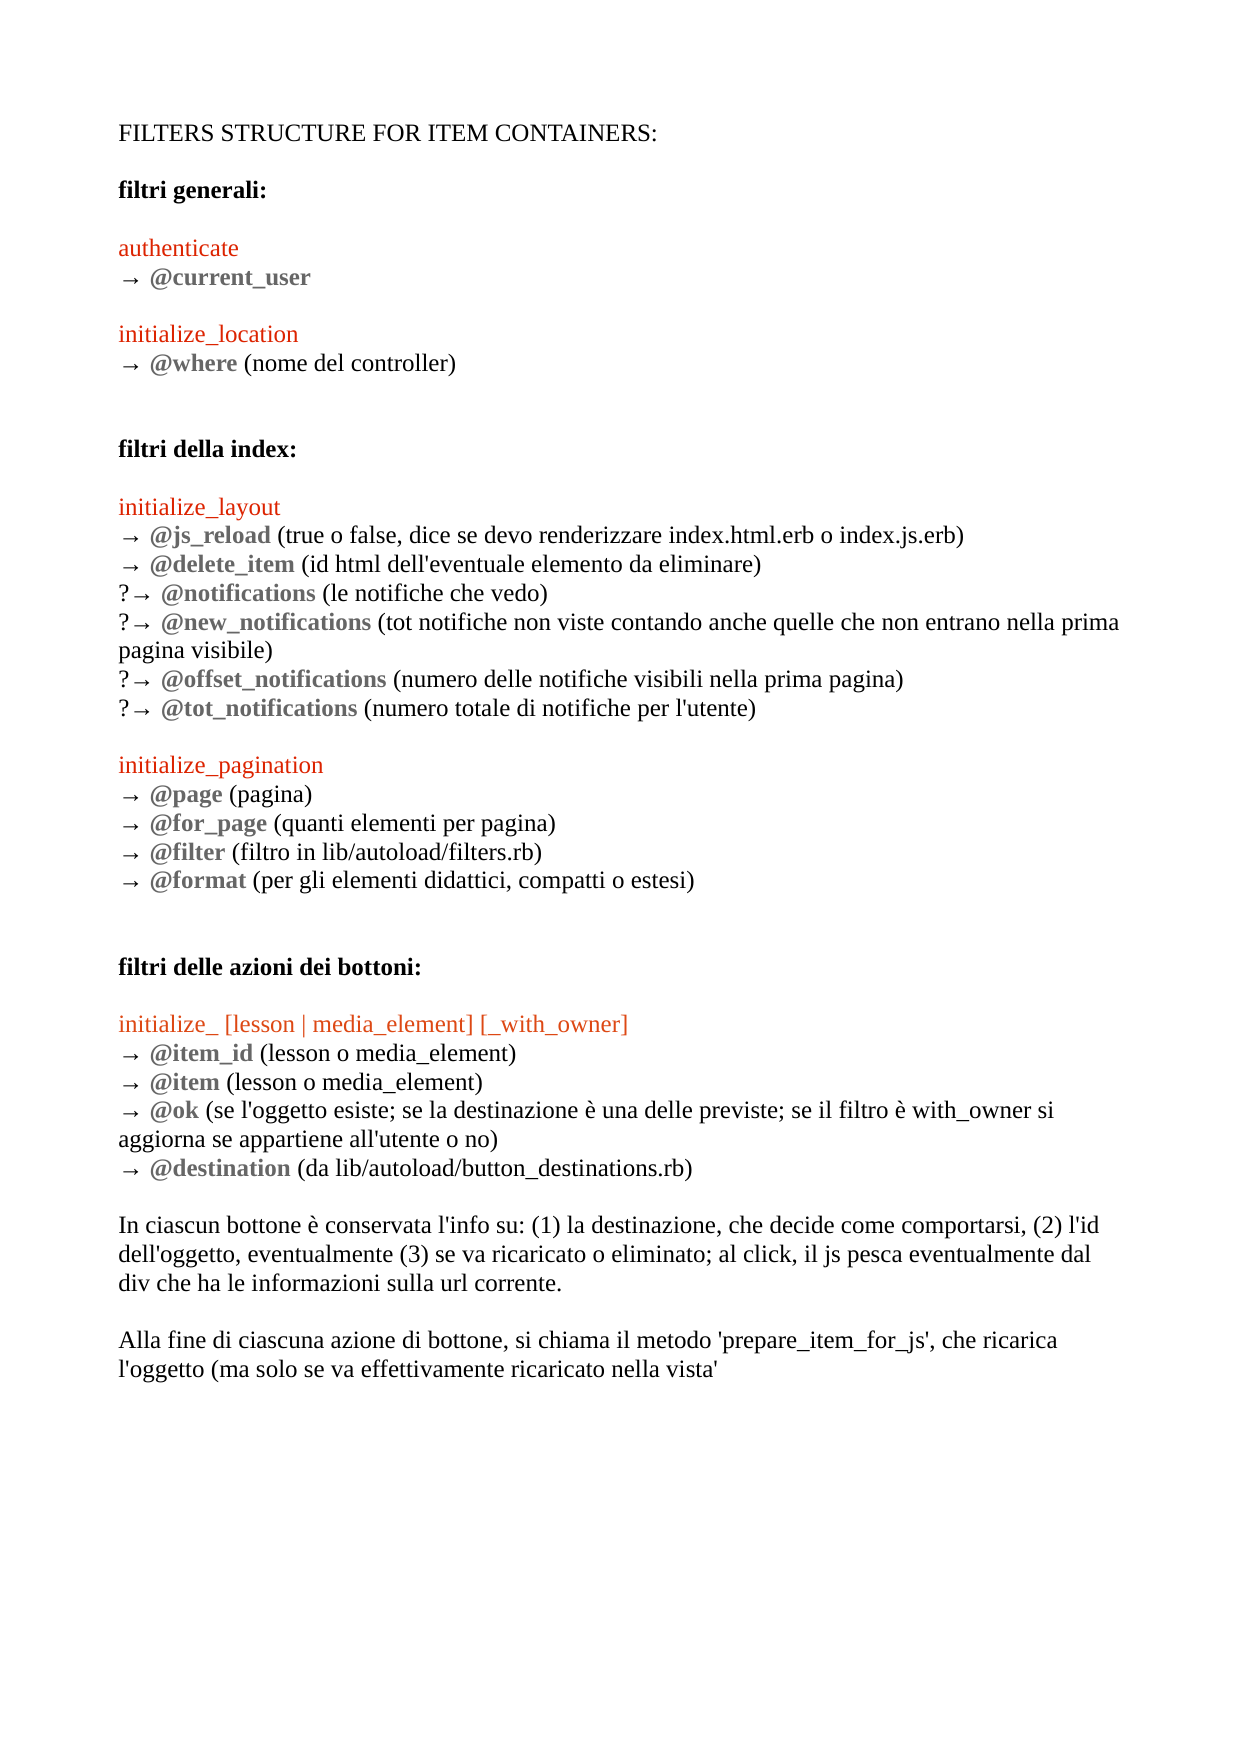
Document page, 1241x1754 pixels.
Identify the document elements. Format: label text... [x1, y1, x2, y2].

text ?→ @notifications (le notifiche che vedo) [118, 578, 1122, 607]
text → @item_id (lesson o media_element) [118, 1038, 1122, 1067]
text ?→ @new_notifications (tot notifiche non viste contando anche quelle che non entrano nella prima pagina visibile) [118, 607, 1122, 664]
text → @destination (da lib/autoload/button_destinations.rb) [118, 1153, 1122, 1182]
text → @ok (se l'oggetto esiste; se la destinazione è una delle previste; se il filtro è with_owner si aggiorna se appartiene all'utente o no) [118, 1096, 1122, 1153]
text filtri generali: [118, 176, 1122, 204]
text → @current_user [118, 262, 1122, 291]
text initialize_layout [118, 492, 1122, 521]
text → @filter (filtro in lib/autoload/filters.rb) [118, 837, 1122, 866]
text filtri delle azioni dei bottoni: [118, 952, 1122, 981]
text → @format (per gli elementi didattici, compatti o estesi) [118, 866, 1122, 894]
text → @for_page (quanti elementi per pagina) [118, 808, 1122, 837]
text → @page (pagina) [118, 779, 1122, 808]
text FILTERS STRUCTURE FOR ITEM CONTAINERS: [118, 118, 1122, 147]
text authenticate [118, 233, 1122, 262]
text → @js_reload (true o false, dice se devo renderizzare index.html.erb o index.js.erb) [118, 521, 1122, 549]
text initialize_ [lesson | media_element] [_with_owner] [118, 1009, 1122, 1038]
text Alla fine di ciascuna azione di bottone, si chiama il metodo 'prepare_item_for_js', che ricarica l'oggetto (ma solo se va effettivamente ricaricato nella vista' [118, 1326, 1122, 1383]
text → @delete_item (id html dell'eventuale elemento da eliminare) [118, 549, 1122, 578]
text ?→ @offset_notifications (numero delle notifiche visibili nella prima pagina) [118, 664, 1122, 693]
text In ciascun bottone è conservata l'info su: (1) la destinazione, che decide come comportarsi, (2) l'id dell'oggetto, eventualmente (3) se va ricaricato o eliminato; al click, il js pesca eventualmente dal div che ha le informazioni sulla url corrente. [118, 1211, 1122, 1297]
text initialize_location [118, 319, 1122, 348]
text filtri della index: [118, 434, 1122, 463]
text → @where (nome del controller) [118, 348, 1122, 377]
text initialize_pagination [118, 751, 1122, 779]
text ?→ @tot_notifications (numero totale di notifiche per l'utente) [118, 693, 1122, 722]
text → @item (lesson o media_element) [118, 1067, 1122, 1096]
